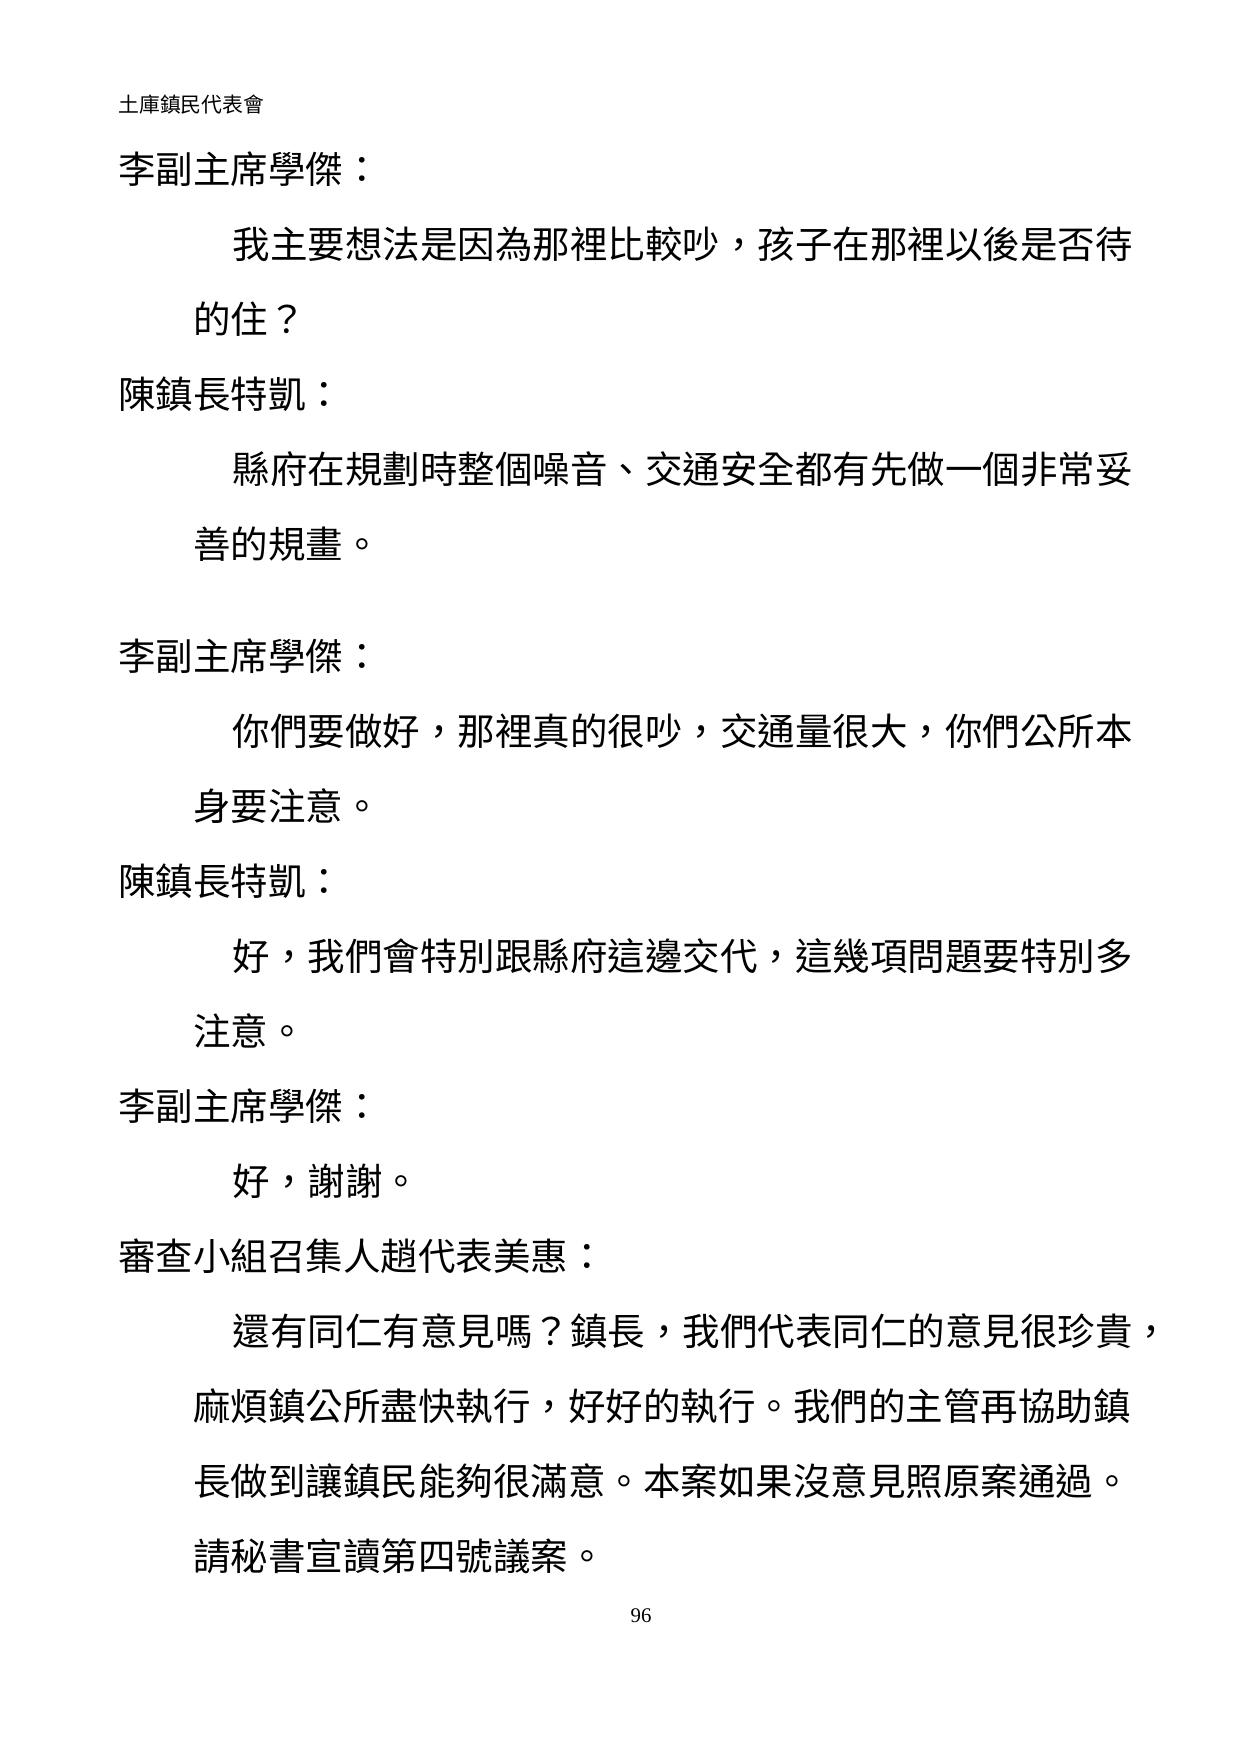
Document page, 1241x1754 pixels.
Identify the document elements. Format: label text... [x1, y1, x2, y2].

text 好，謝謝。 [193, 1142, 1163, 1217]
text 李副主席學傑： [118, 129, 1163, 204]
text 審查小組召集人趙代表美惠： [118, 1217, 1163, 1292]
text 我主要想法是因為那裡比較吵，孩子在那裡以後是否待的住？ [193, 204, 1163, 354]
text 陳鎮長特凱： [118, 842, 1163, 917]
text 還有同仁有意見嗎？鎮長，我們代表同仁的意見很珍貴，麻煩鎮公所盡快執行，好好的執行。我們的主管再協助鎮長做到讓鎮民能夠很滿意。本案如果沒意見照原案通過。請秘書宣讀第四號議案。 [193, 1292, 1163, 1592]
text 李副主席學傑： [118, 617, 1163, 692]
text 李副主席學傑： [118, 1067, 1163, 1142]
text 縣府在規劃時整個噪音、交通安全都有先做一個非常妥善的規畫。 [193, 429, 1163, 579]
text 陳鎮長特凱： [118, 354, 1163, 429]
text 好，我們會特別跟縣府這邊交代，這幾項問題要特別多注意。 [193, 917, 1163, 1067]
text 你們要做好，那裡真的很吵，交通量很大，你們公所本身要注意。 [193, 692, 1163, 842]
